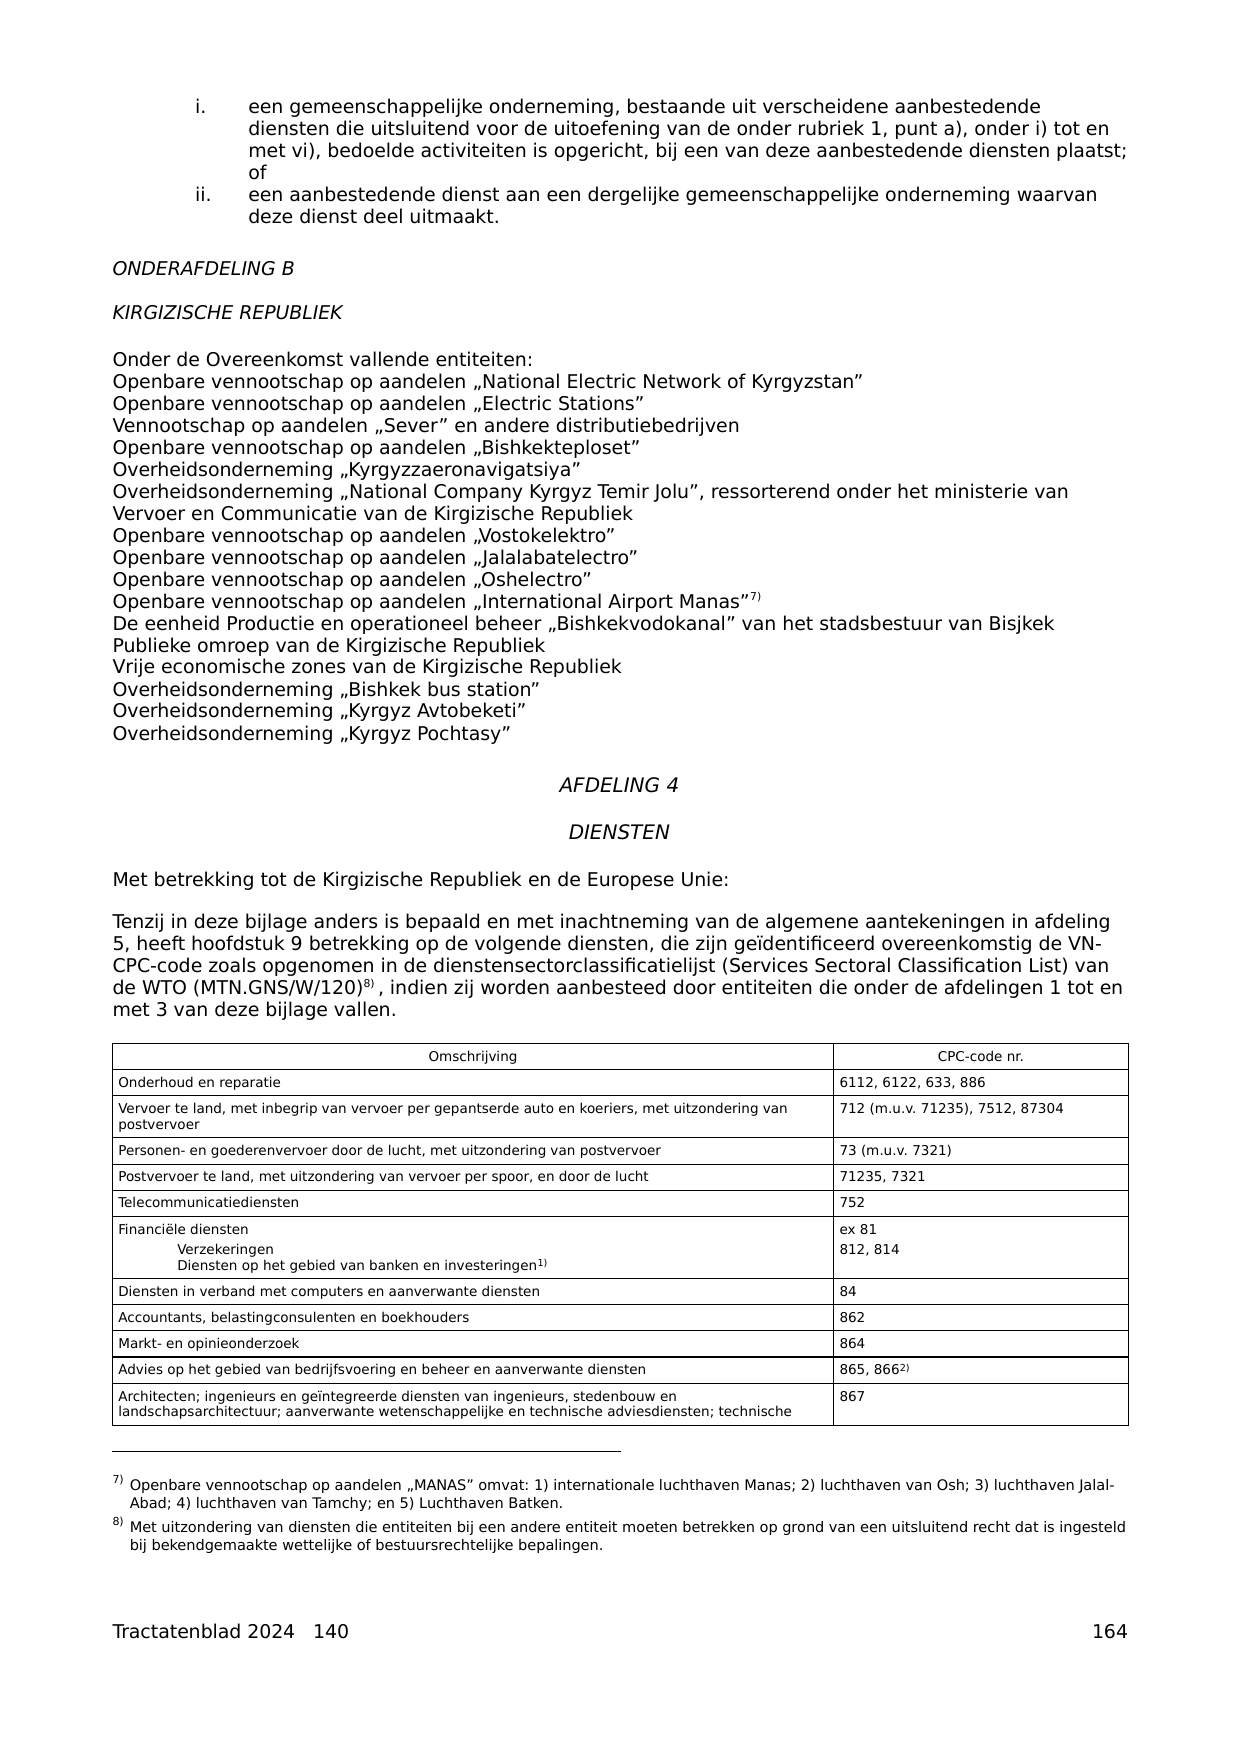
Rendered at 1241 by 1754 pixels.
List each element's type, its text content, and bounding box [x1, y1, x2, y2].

table_header CPC-code nr. [834, 1044, 1128, 1069]
table_cell Diensten op het gebied van banken en investeringen1) [171, 1258, 833, 1278]
text Met uitzondering van diensten die entiteiten bij een andere entiteit moeten betrekken op grond van een uitsluitend recht dat is ingesteld bij bekendgemaakte wettelijke of bestuursrechtelijke bepalingen. [112, 1515, 1128, 1554]
text Vennootschap op aandelen „Sever” en andere distributiebedrijven [112, 415, 1128, 437]
text Overheidsonderneming „National Company Kyrgyz Temir Jolu”, ressorterend onder het ministerie van Vervoer en Communicatie van de Kirgizische Republiek [112, 481, 1128, 524]
table_cell [113, 1258, 171, 1278]
subtitle ONDERAFDELING B KIRGIZISCHE REPUBLIEK [112, 258, 1128, 324]
text Openbare vennootschap op aandelen „Vostokelektro” [112, 524, 1128, 547]
subtitle AFDELING 4 DIENSTEN [112, 774, 1128, 844]
table_cell Financiële diensten [113, 1217, 833, 1237]
text Overheidsonderneming „Bishkek bus station” [112, 678, 1128, 700]
table_cell Personen- en goederenvervoer door de lucht, met uitzondering van postvervoer [113, 1138, 833, 1163]
text Onder de Overeenkomst vallende entiteiten: [112, 349, 1128, 371]
text Openbare vennootschap op aandelen „Bishkekteploset” [112, 437, 1128, 459]
table_cell 812, 814 [834, 1237, 1128, 1258]
table_cell Telecommunicatiediensten [113, 1191, 833, 1216]
table_cell 865, 8662) [834, 1358, 1128, 1383]
table_cell Postvervoer te land, met uitzondering van vervoer per spoor, en door de lucht [113, 1165, 833, 1189]
table_cell 712 (m.u.v. 71235), 7512, 87304 [834, 1096, 1128, 1137]
table_cell Advies op het gebied van bedrijfsvoering en beheer en aanverwante diensten [113, 1358, 833, 1383]
text ii. een aanbestedende dienst aan een dergelijke gemeenschappelijke onderneming waarvan deze dienst deel uitmaakt. [195, 184, 1128, 228]
text De eenheid Productie en operationeel beheer „Bishkekvodokanal” van het stadsbestuur van Bisjkek [112, 612, 1128, 634]
text Tenzij in deze bijlage anders is bepaald en met inachtneming van de algemene aantekeningen in afdeling 5, heeft hoofdstuk 9 betrekking op de volgende diensten, die zijn geïdentificeerd overeenkomstig de VN-CPC-code zoals opgenomen in de dienstensectorclassificatielijst (Services Sectoral Classification List) van de WTO (MTN.GNS/W/120), indien zij worden aanbesteed door entiteiten die onder de afdelingen 1 tot en met 3 van deze bijlage vallen. [112, 911, 1128, 1021]
table_cell 864 [834, 1331, 1128, 1356]
table_header Omschrijving [113, 1044, 833, 1069]
text Openbare vennootschap op aandelen „Jalalabatelectro” [112, 547, 1128, 568]
text Publieke omroep van de Kirgizische Republiek [112, 634, 1128, 656]
table_cell [834, 1258, 1128, 1278]
text Met betrekking tot de Kirgizische Republiek en de Europese Unie: [112, 869, 1128, 891]
table_cell 73 (m.u.v. 7321) [834, 1138, 1128, 1163]
table_cell Architecten; ingenieurs en geïntegreerde diensten van ingenieurs, stedenbouw en landschapsarchitectuur; aanverwante wetenschappelijke en technische adviesdiensten; technische [113, 1384, 833, 1424]
table_cell Markt- en opinieonderzoek [113, 1331, 833, 1356]
table_cell [113, 1237, 171, 1258]
table_cell 71235, 7321 [834, 1165, 1128, 1189]
table_cell Verzekeringen [171, 1237, 833, 1258]
text Vrije economische zones van de Kirgizische Republiek [112, 656, 1128, 678]
text Openbare vennootschap op aandelen „International Airport Manas” [112, 591, 1128, 612]
text Overheidsonderneming „Kyrgyz Avtobeketi” [112, 700, 1128, 722]
text i. een gemeenschappelijke onderneming, bestaande uit verscheidene aanbestedende diensten die uitsluitend voor de uitoefening van de onder rubriek 1, punt a), onder i) tot en met vi), bedoelde activiteiten is opgericht, bij een van deze aanbestedende diensten plaatst; of [195, 96, 1128, 184]
text Overheidsonderneming „Kyrgyzzaeronavigatsiya” [112, 459, 1128, 481]
table_cell 867 [834, 1384, 1128, 1424]
table_cell Accountants, belastingconsulenten en boekhouders [113, 1305, 833, 1330]
table_cell Diensten in verband met computers en aanverwante diensten [113, 1279, 833, 1304]
table_cell Onderhoud en reparatie [113, 1070, 833, 1095]
text Openbare vennootschap op aandelen „National Electric Network of Kyrgyzstan” [112, 371, 1128, 393]
table_cell 752 [834, 1191, 1128, 1216]
text Overheidsonderneming „Kyrgyz Pochtasy” [112, 722, 1128, 744]
table_cell 84 [834, 1279, 1128, 1304]
text Openbare vennootschap op aandelen „Oshelectro” [112, 568, 1128, 591]
table_cell 862 [834, 1305, 1128, 1330]
table_cell 6112, 6122, 633, 886 [834, 1070, 1128, 1095]
table_cell ex 81 [834, 1217, 1128, 1237]
text Openbare vennootschap op aandelen „Electric Stations” [112, 393, 1128, 415]
table_cell Vervoer te land, met inbegrip van vervoer per gepantserde auto en koeriers, met uitzondering van postvervoer [113, 1096, 833, 1137]
text Openbare vennootschap op aandelen „MANAS” omvat: 1) internationale luchthaven Manas; 2) luchthaven van Osh; 3) luchthaven Jalal-Abad; 4) luchthaven van Tamchy; en 5) Luchthaven Batken. [112, 1473, 1128, 1512]
